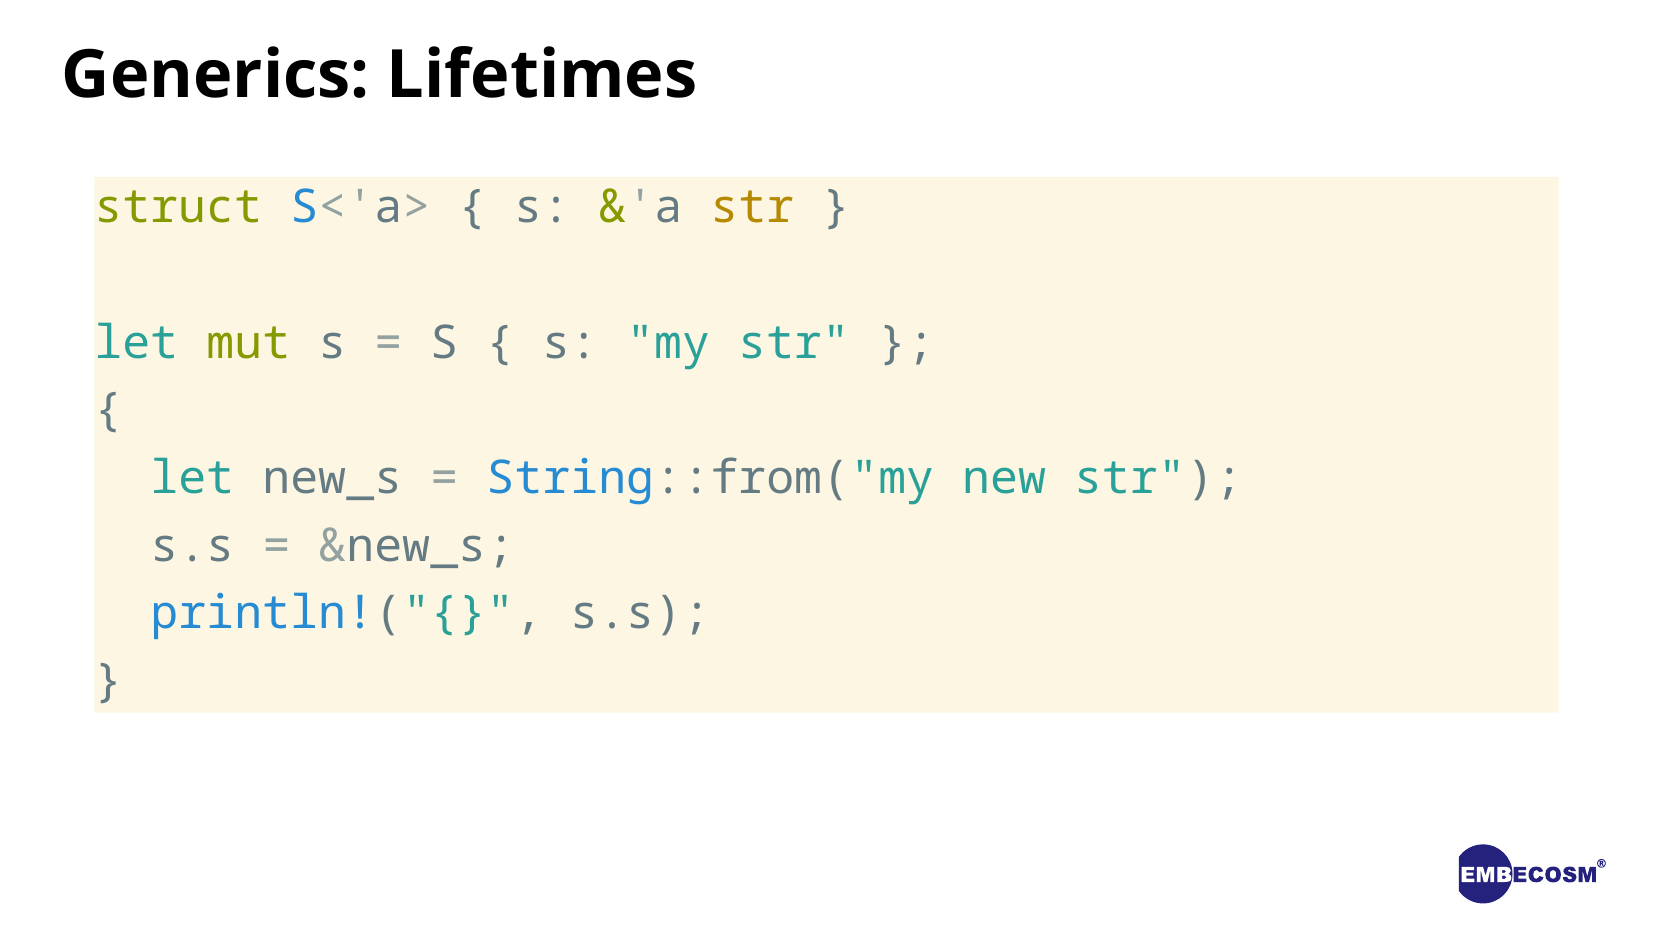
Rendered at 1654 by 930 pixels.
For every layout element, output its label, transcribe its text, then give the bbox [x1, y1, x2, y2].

list struct S<'a> { s: &'a str } let mut s = S { s: "my str" }; { let new_s = String::from("my new str"); s.s = &new_s; println!("{}", s.s); } [94, 177, 1559, 713]
title Generics: Lifetimes [47, 26, 1606, 178]
